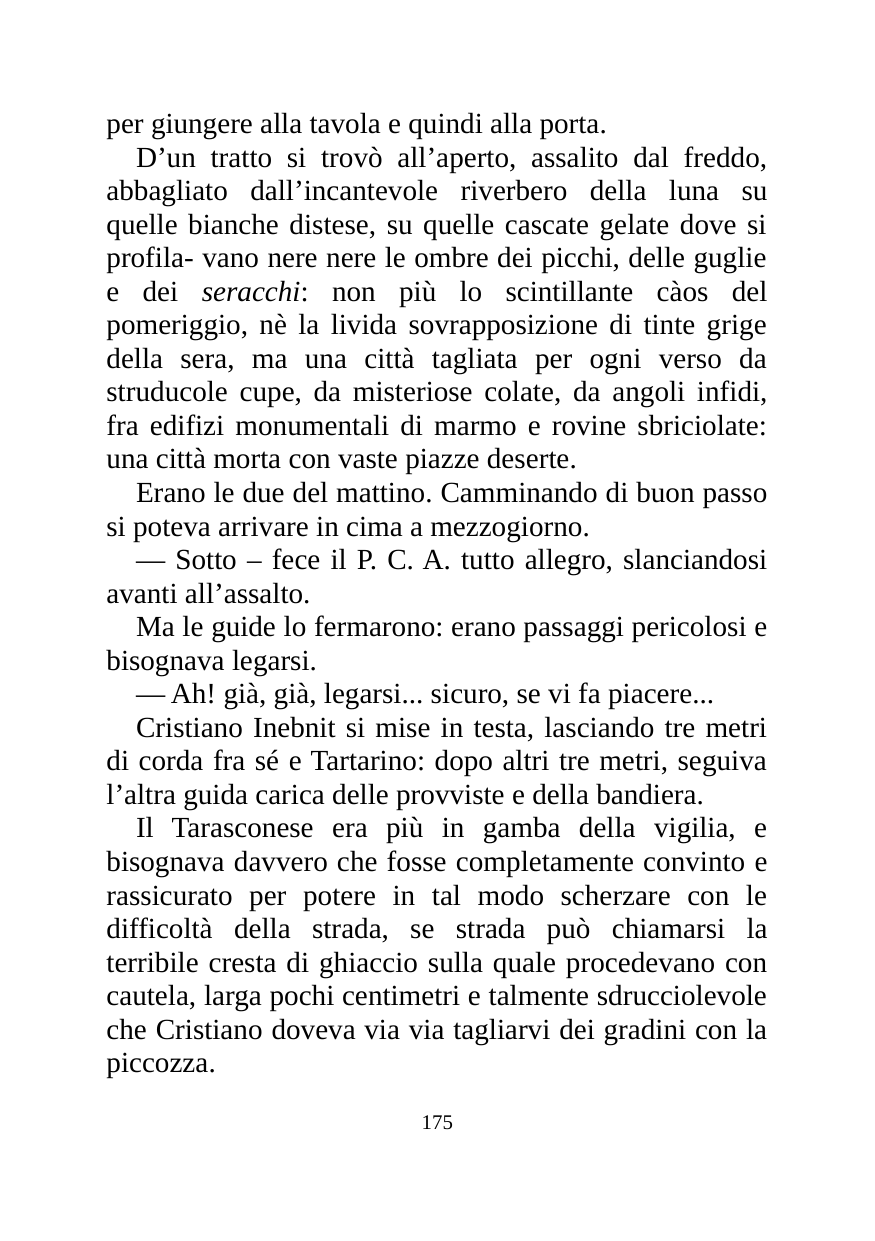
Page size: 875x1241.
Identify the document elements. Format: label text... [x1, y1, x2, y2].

text D’un tratto si trovò all’aperto, assalito dal freddo, abbagliato dall’incantevole riverbero della luna su quelle bianche distese, su quelle cascate gelate dove si profila- vano nere nere le ombre dei picchi, delle guglie e dei seracchi: non più lo scintillante càos del pomeriggio, nè la livida sovrapposizione di tinte grige della sera, ma una città tagliata per ogni verso da struducole cupe, da misteriose colate, da angoli infidi, fra edifizi monumentali di marmo e rovine sbriciolate: una città morta con vaste piazze deserte. [106, 140, 768, 475]
text Cristiano Inebnit si mise in testa, lasciando tre metri di corda fra sé e Tartarino: dopo altri tre metri, seguiva l’altra guida carica delle provviste e della bandiera. [106, 710, 768, 811]
text Ma le guide lo fermarono: erano passaggi pericolosi e bisognava legarsi. [106, 609, 768, 676]
text Il Tarasconese era più in gamba della vigilia, e bisognava davvero che fosse completamente convinto e rassicurato per potere in tal modo scherzare con le difficoltà della strada, se strada può chiamarsi la terribile cresta di ghiaccio sulla quale procedevano con cautela, larga pochi centimetri e talmente sdrucciolevole che Cristiano doveva via via tagliarvi dei gradini con la piccozza. [106, 811, 768, 1079]
text — Ah! già, già, legarsi... sicuro, se vi fa piacere... [106, 676, 768, 710]
text Erano le due del mattino. Camminando di buon passo si poteva arrivare in cima a mezzogiorno. [106, 475, 768, 542]
text per giungere alla tavola e quindi alla porta. [106, 106, 768, 140]
text — Sotto – fece il P. C. A. tutto allegro, slanciandosi avanti all’assalto. [106, 542, 768, 609]
